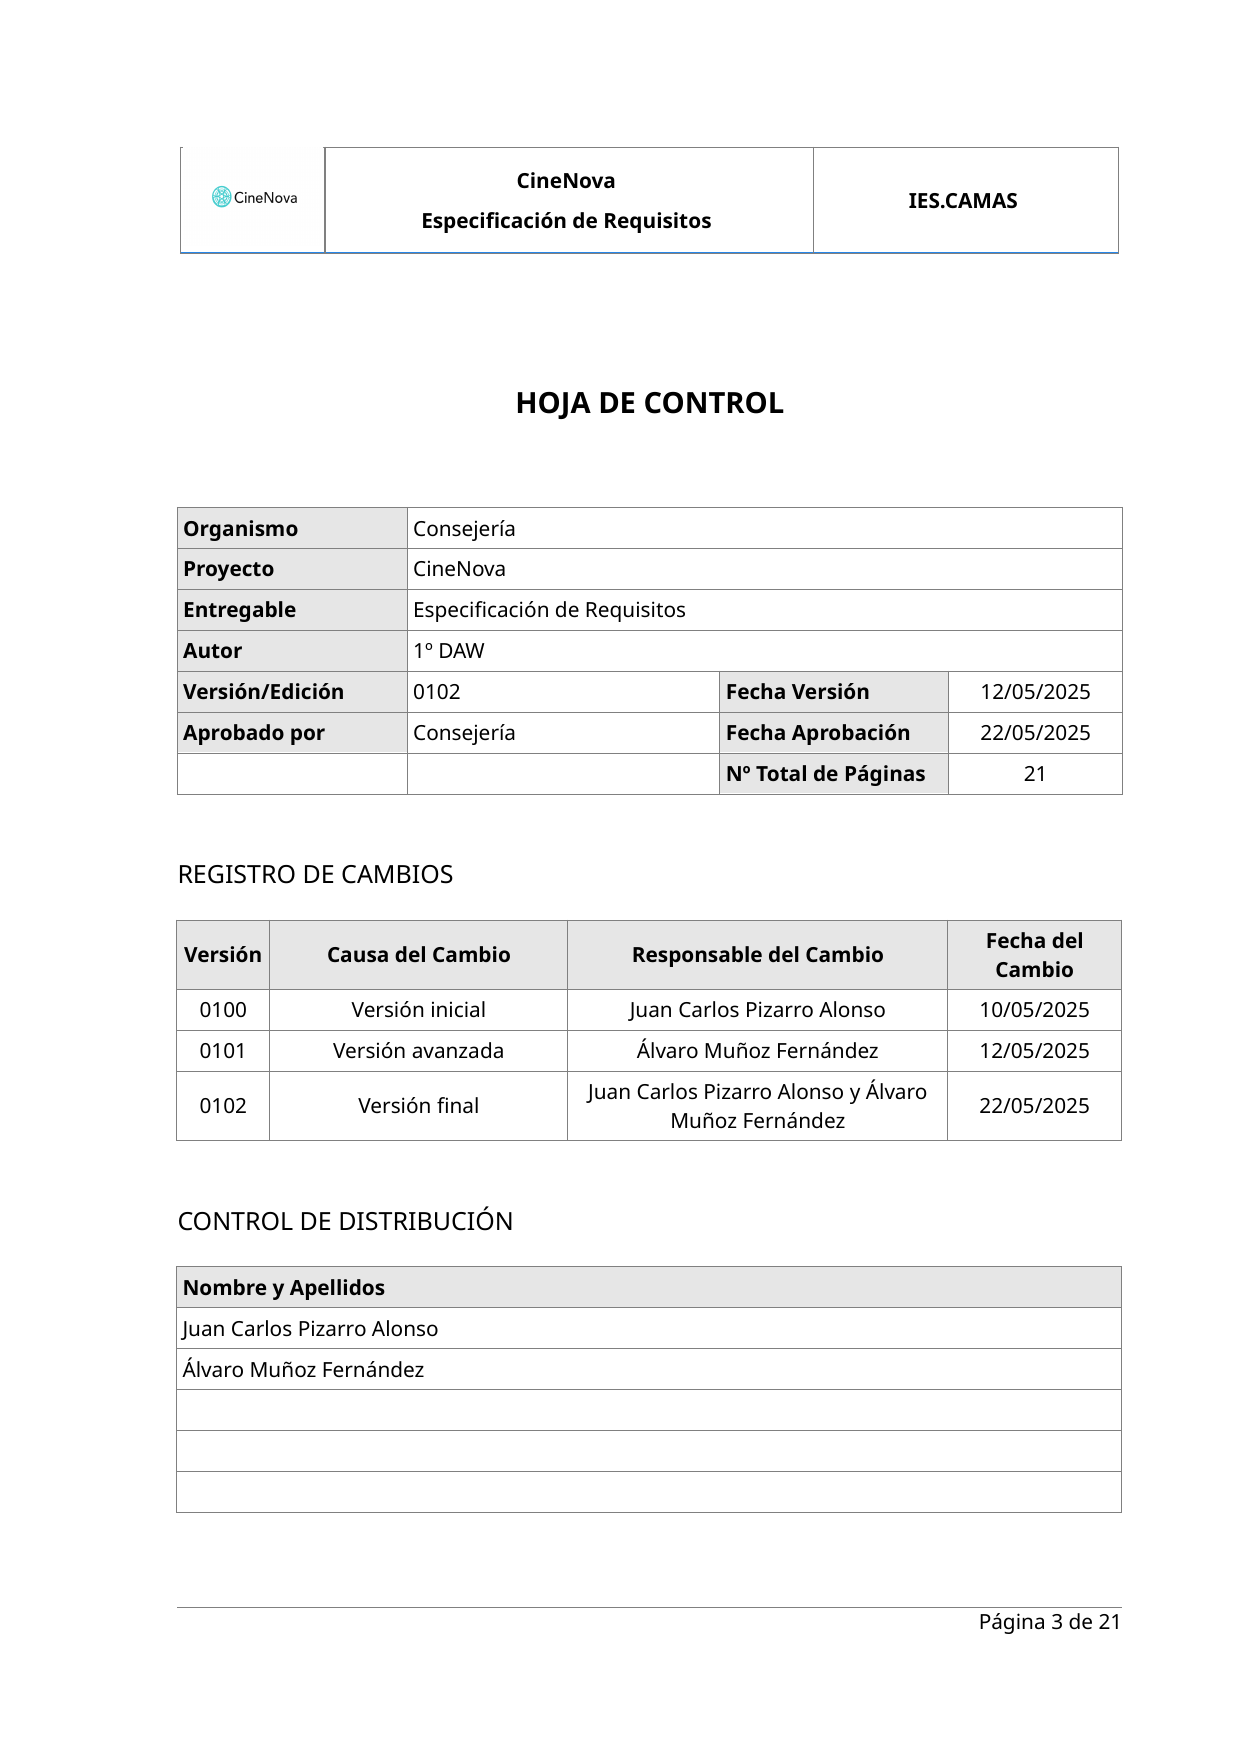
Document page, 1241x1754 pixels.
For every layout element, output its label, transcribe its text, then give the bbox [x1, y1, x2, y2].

table_header Nombre y Apellidos [177, 1267, 1121, 1307]
table_cell Versión final [270, 1072, 567, 1140]
table_cell 12/05/2025 [948, 1031, 1121, 1071]
table_cell Nº Total de Páginas [720, 754, 948, 793]
table_cell Juan Carlos Pizarro Alonso y Álvaro Muñoz Fernández [568, 1072, 947, 1140]
table_header Responsable del Cambio [568, 921, 947, 989]
table_cell [177, 1472, 1121, 1512]
table_cell Juan Carlos Pizarro Alonso [177, 1308, 1121, 1348]
table_cell Especificación de Requisitos [408, 590, 1122, 630]
table_cell [177, 1431, 1121, 1471]
table_cell 0101 [177, 1031, 269, 1071]
picture [183, 147, 324, 246]
table_cell 10/05/2025 [948, 990, 1121, 1030]
table_cell Versión avanzada [270, 1031, 567, 1071]
table_cell Álvaro Muñoz Fernández [177, 1349, 1121, 1389]
table_cell Álvaro Muñoz Fernández [568, 1031, 947, 1071]
table_header Versión [177, 921, 269, 989]
table_cell CineNova [408, 549, 1122, 589]
table_cell Proyecto [178, 549, 407, 589]
table_header Organismo [178, 508, 407, 548]
table_header Causa del Cambio [270, 921, 567, 989]
table_header Fecha del Cambio [948, 921, 1121, 989]
text REGISTRO DE CAMBIOS [177, 857, 1122, 891]
table_cell 1º DAW [408, 631, 1122, 671]
table_cell 0102 [408, 672, 719, 712]
table_cell 0100 [177, 990, 269, 1030]
table_cell Autor [178, 631, 407, 671]
table_cell Fecha Aprobación [720, 713, 948, 752]
table_cell Versión inicial [270, 990, 567, 1030]
table_cell Fecha Versión [720, 672, 948, 712]
table_cell Entregable [178, 590, 407, 630]
text HOJA DE CONTROL [177, 382, 1122, 422]
table_cell [178, 754, 407, 793]
table_cell 12/05/2025 [949, 672, 1122, 712]
table_cell 22/05/2025 [949, 713, 1122, 752]
table_header Consejería [408, 508, 1122, 548]
table_cell Versión/Edición [178, 672, 407, 712]
table_cell 0102 [177, 1072, 269, 1140]
table_cell [408, 754, 719, 793]
table_cell 16 [949, 754, 1122, 793]
text CONTROL DE DISTRIBUCIÓN [177, 1204, 1122, 1238]
table_cell [177, 1390, 1121, 1430]
table_cell Consejería [408, 713, 719, 752]
table_cell Juan Carlos Pizarro Alonso [568, 990, 947, 1030]
table_cell Aprobado por [178, 713, 407, 752]
table_cell 22/05/2025 [948, 1072, 1121, 1140]
